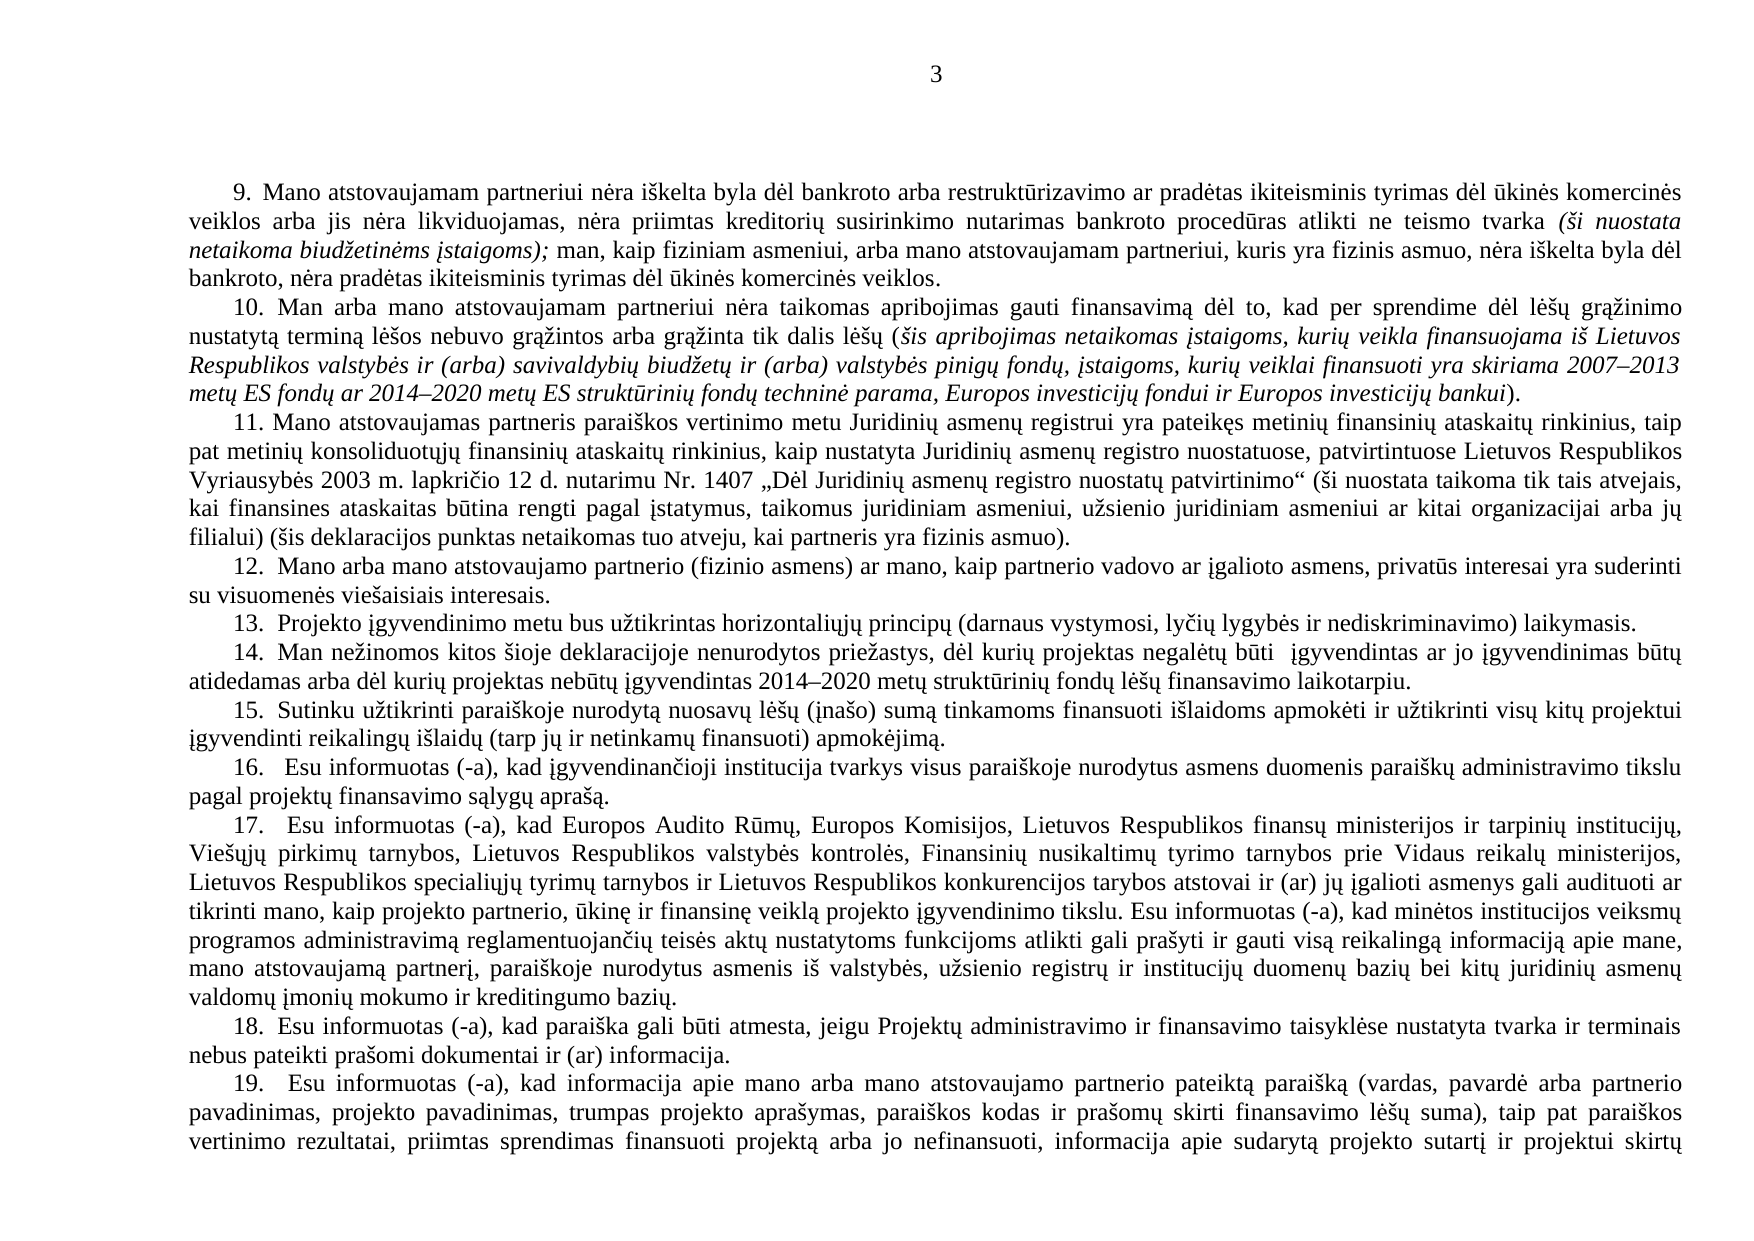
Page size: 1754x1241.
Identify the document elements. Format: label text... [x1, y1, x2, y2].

table_header 9. Mano atstovaujamam partneriui nėra iškelta byla dėl bankroto arba restruktūrizavimo ar pradėtas ikiteisminis tyrimas dėl ūkinės komercinės veiklos arba jis nėra likviduojamas, nėra priimtas kreditorių susirinkimo nutarimas bankroto procedūras atlikti ne teismo tvarka (ši nuostata netaikoma biudžetinėms įstaigoms); man, kaip fiziniam asmeniui, arba mano atstovaujamam partneriui, kuris yra fizinis asmuo, nėra iškelta byla dėl bankroto, nėra pradėtas ikiteisminis tyrimas dėl ūkinės komercinės veiklos. 10. Man arba mano atstovaujamam partneriui nėra taikomas apribojimas gauti finansavimą dėl to, kad per sprendime dėl lėšų grąžinimo nustatytą terminą lėšos nebuvo grąžintos arba grąžinta tik dalis lėšų (šis apribojimas netaikomas įstaigoms, kurių veikla finansuojama iš Lietuvos Respublikos valstybės ir (arba) savivaldybių biudžetų ir (arba) valstybės pinigų fondų, įstaigoms, kurių veiklai finansuoti yra skiriama 2007–2013 metų ES fondų ar 2014–2020 metų ES struktūrinių fondų techninė parama, Europos investicijų fondui ir Europos investicijų bankui). 11. Mano atstovaujamas partneris paraiškos vertinimo metu Juridinių asmenų registrui yra pateikęs metinių finansinių ataskaitų rinkinius, taip pat metinių konsoliduotųjų finansinių ataskaitų rinkinius, kaip nustatyta Juridinių asmenų registro nuostatuose, patvirtintuose Lietuvos Respublikos Vyriausybės 2003 m. lapkričio 12 d. nutarimu Nr. 1407 „Dėl Juridinių asmenų registro nuostatų patvirtinimo“ (ši nuostata taikoma tik tais atvejais, kai finansines ataskaitas būtina rengti pagal įstatymus, taikomus juridiniam asmeniui, užsienio juridiniam asmeniui ar kitai organizacijai arba jų filialui) (šis deklaracijos punktas netaikomas tuo atveju, kai partneris yra fizinis asmuo). 12. Mano arba mano atstovaujamo partnerio (fizinio asmens) ar mano, kaip partnerio vadovo ar įgalioto asmens, privatūs interesai yra suderinti su visuomenės viešaisiais interesais. 13. Projekto įgyvendinimo metu bus užtikrintas horizontaliųjų principų (darnaus vystymosi, lyčių lygybės ir nediskriminavimo) laikymasis. 14. Man nežinomos kitos šioje deklaracijoje nenurodytos priežastys, dėl kurių projektas negalėtų būti įgyvendintas ar jo įgyvendinimas būtų atidedamas arba dėl kurių projektas nebūtų įgyvendintas 2014–2020 metų struktūrinių fondų lėšų finansavimo laikotarpiu. 15. Sutinku užtikrinti paraiškoje nurodytą nuosavų lėšų (įnašo) sumą tinkamoms finansuoti išlaidoms apmokėti ir užtikrinti visų kitų projektui įgyvendinti reikalingų išlaidų (tarp jų ir netinkamų finansuoti) apmokėjimą. 16. Esu informuotas (-a), kad įgyvendinančioji institucija tvarkys visus paraiškoje nurodytus asmens duomenis paraiškų administravimo tikslu pagal projektų finansavimo sąlygų aprašą. 17. Esu informuotas (-a), kad Europos Audito Rūmų, Europos Komisijos, Lietuvos Respublikos finansų ministerijos ir tarpinių institucijų, Viešųjų pirkimų tarnybos, Lietuvos Respublikos valstybės kontrolės, Finansinių nusikaltimų tyrimo tarnybos prie Vidaus reikalų ministerijos, Lietuvos Respublikos specialiųjų tyrimų tarnybos ir Lietuvos Respublikos konkurencijos tarybos atstovai ir (ar) jų įgalioti asmenys gali audituoti ar tikrinti mano, kaip projekto partnerio, ūkinę ir finansinę veiklą projekto įgyvendinimo tikslu. Esu informuotas (-a), kad minėtos institucijos veiksmų programos administravimą reglamentuojančių teisės aktų nustatytoms funkcijoms atlikti gali prašyti ir gauti visą reikalingą informaciją apie mane, mano atstovaujamą partnerį, paraiškoje nurodytus asmenis iš valstybės, užsienio registrų ir institucijų duomenų bazių bei kitų juridinių asmenų valdomų įmonių mokumo ir kreditingumo bazių. 18. Esu informuotas (-a), kad paraiška gali būti atmesta, jeigu Projektų administravimo ir finansavimo taisyklėse nustatyta tvarka ir terminais nebus pateikti prašomi dokumentai ir (ar) informacija. 19. Esu informuotas (-a), kad informacija apie mano arba mano atstovaujamo partnerio pateiktą paraišką (vardas, pavardė arba partnerio pavadinimas, projekto pavadinimas, trumpas projekto aprašymas, paraiškos kodas ir prašomų skirti finansavimo lėšų suma), taip pat paraiškos vertinimo rezultatai, priimtas sprendimas finansuoti projektą arba jo nefinansuoti, informacija apie sudarytą projekto sutartį ir projektui skirtų [177, 177, 1695, 1155]
